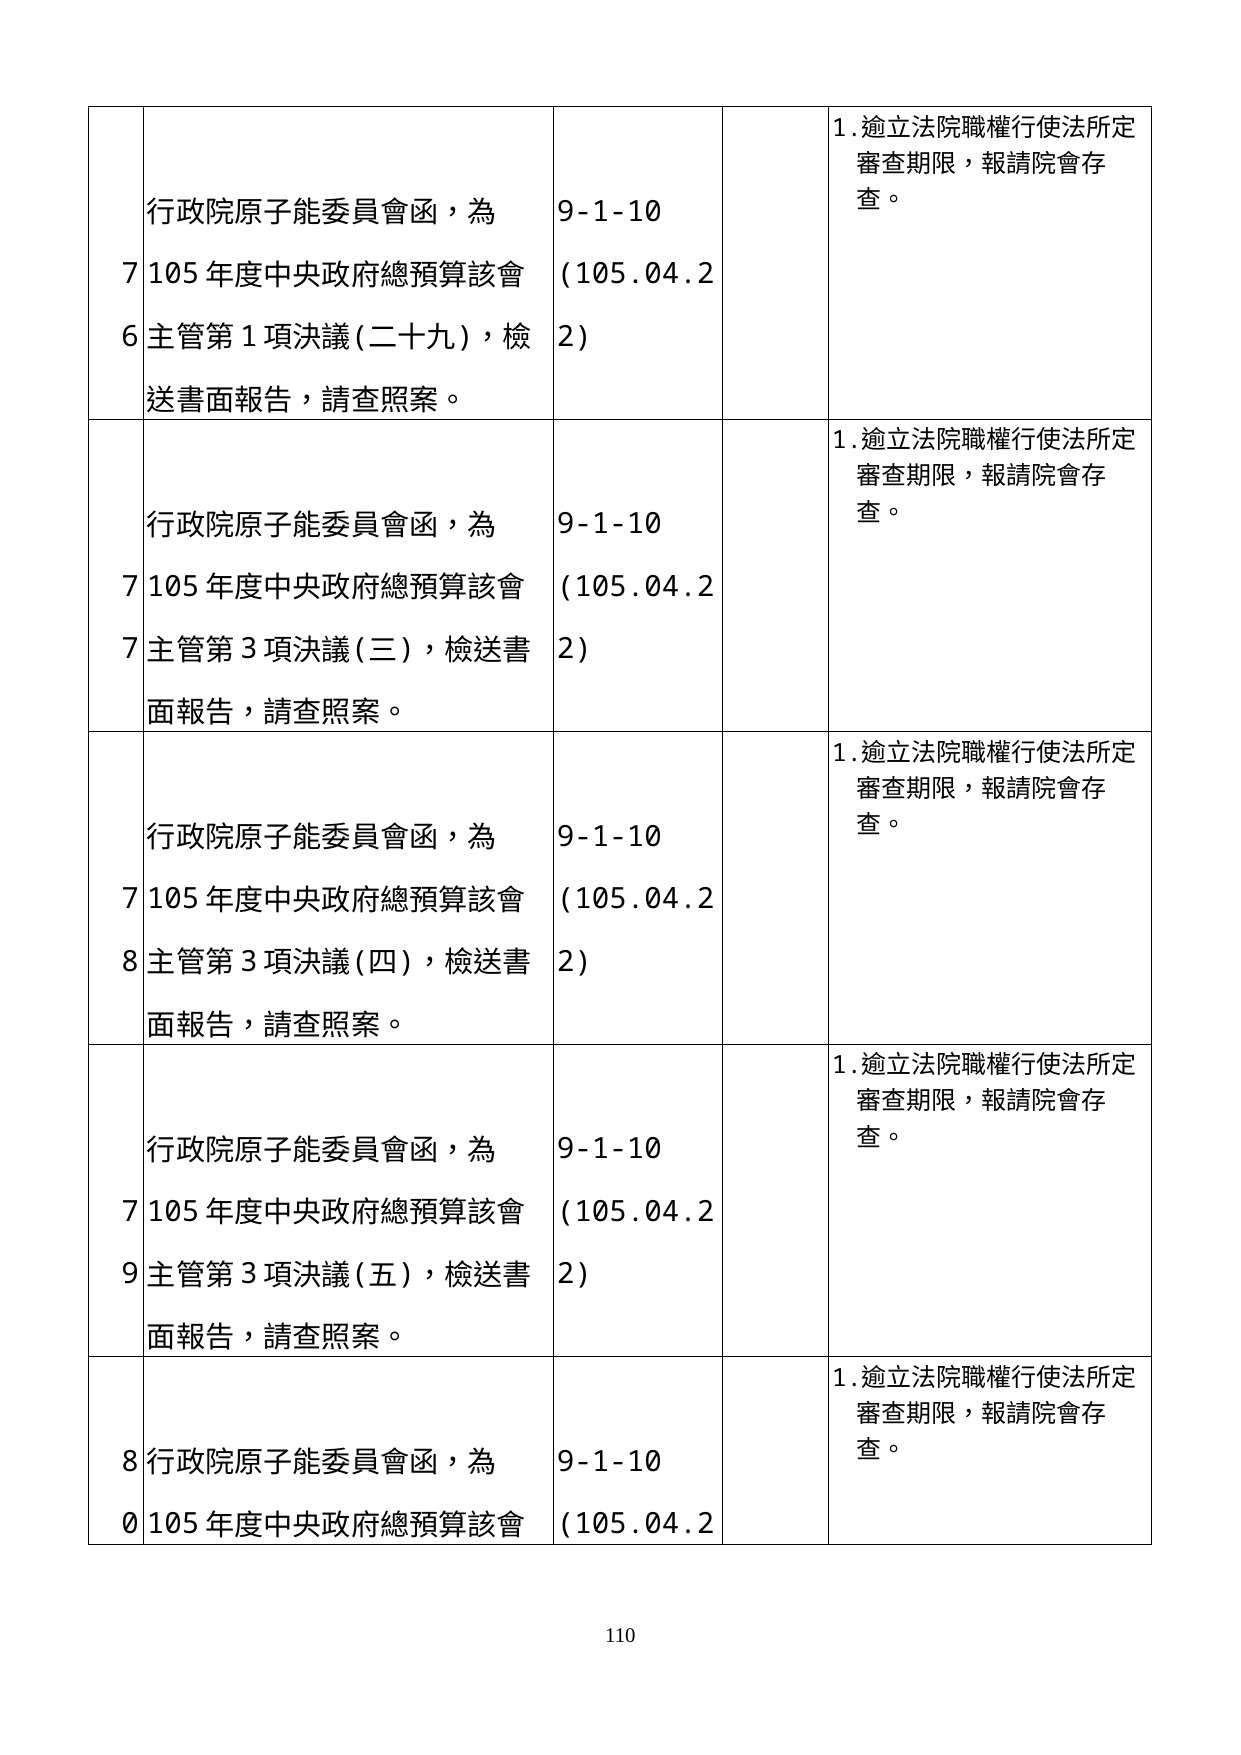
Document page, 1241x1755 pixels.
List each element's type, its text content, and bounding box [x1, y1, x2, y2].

table_cell [89, 1045, 143, 1356]
table_cell 行政院原子能委員會函，為105年度中央政府總預算該會 [144, 1357, 553, 1543]
table_cell [723, 1045, 828, 1356]
table_cell 行政院原子能委員會函，為105年度中央政府總預算該會主管第1項決議(二十九)，檢送書面報告，請查照案。 [144, 107, 553, 418]
table_cell [89, 107, 143, 418]
table_cell 1.逾立法院職權行使法所定審查期限，報請院會存查。 [829, 1045, 1151, 1356]
table_cell 行政院原子能委員會函，為105年度中央政府總預算該會主管第3項決議(四)，檢送書面報告，請查照案。 [144, 732, 553, 1043]
table_cell 9-1-10 (105.04.22) [554, 107, 722, 418]
table_cell [89, 732, 143, 1043]
table_cell 9-1-10 (105.04.22) [554, 1045, 722, 1356]
table_cell 1.逾立法院職權行使法所定審查期限，報請院會存查。 [829, 107, 1151, 418]
table_cell [723, 107, 828, 418]
table_cell 1.逾立法院職權行使法所定審查期限，報請院會存查。 [829, 732, 1151, 1043]
table_cell 1.逾立法院職權行使法所定審查期限，報請院會存查。 [829, 420, 1151, 731]
table_cell [723, 732, 828, 1043]
table_cell 1.逾立法院職權行使法所定審查期限，報請院會存查。 [829, 1357, 1151, 1543]
table_cell 9-1-10 (105.04.22) [554, 420, 722, 731]
table_cell [723, 1357, 828, 1543]
table_cell 9-1-10 (105.04.2 [554, 1357, 722, 1543]
table_cell [723, 420, 828, 731]
table_cell 行政院原子能委員會函，為105年度中央政府總預算該會主管第3項決議(三)，檢送書面報告，請查照案。 [144, 420, 553, 731]
table_cell [89, 420, 143, 731]
table_cell [89, 1357, 143, 1543]
table_cell 9-1-10 (105.04.22) [554, 732, 722, 1043]
table_cell 行政院原子能委員會函，為105年度中央政府總預算該會主管第3項決議(五)，檢送書面報告，請查照案。 [144, 1045, 553, 1356]
